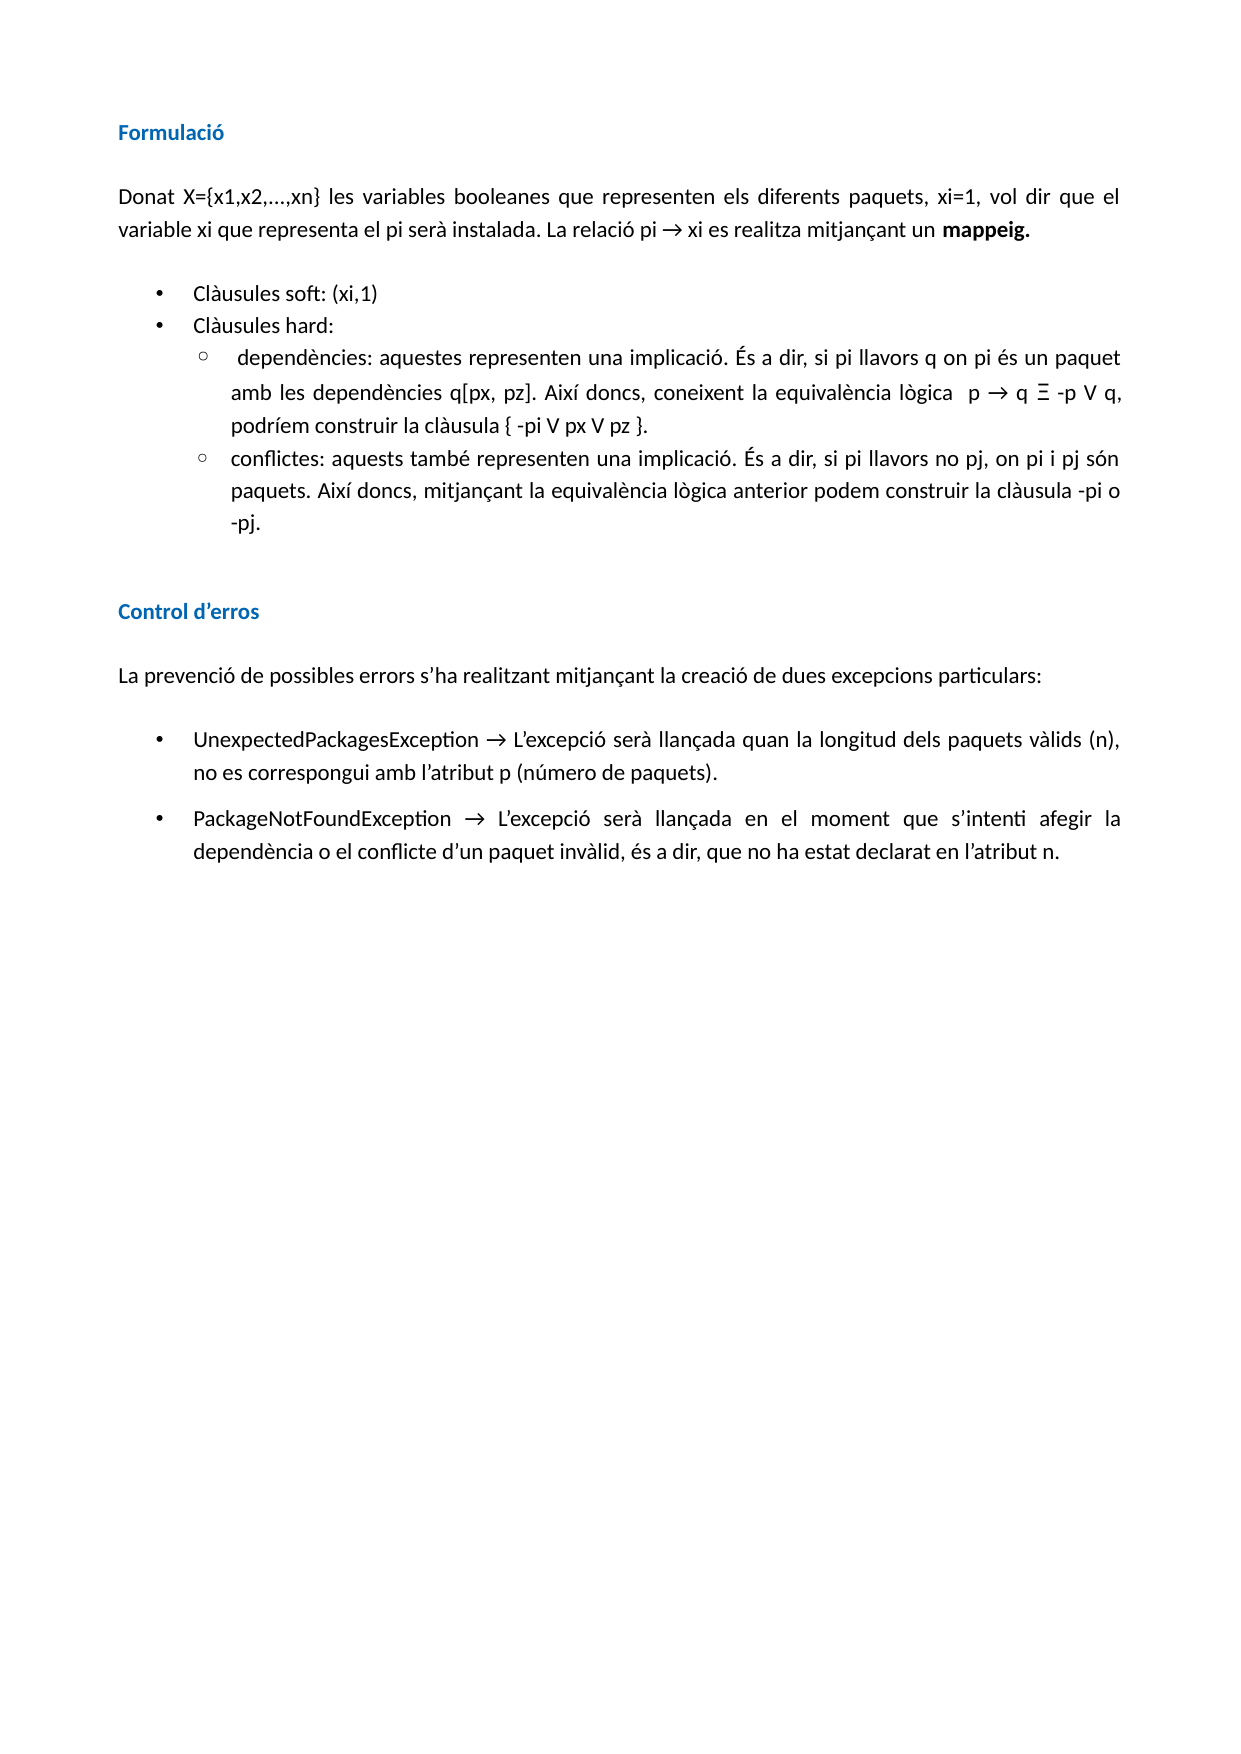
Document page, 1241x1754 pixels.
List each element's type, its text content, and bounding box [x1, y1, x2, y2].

text La prevenció de possibles errors s’ha realitzant mitjançant la creació de dues excepcions particulars: [118, 661, 1122, 689]
list UnexpectedPackagesException → L’excepció serà llançada quan la longitud dels paquets vàlids (n), no es correspongui amb l’atribut p (número de paquets). [156, 726, 1122, 786]
list PackageNotFoundException → L’excepció serà llançada en el moment que s’intenti afegir la dependència o el conflicte d’un paquet invàlid, és a dir, que no ha estat declarat en l’atribut n. [156, 804, 1122, 865]
text Formulació [118, 118, 1122, 146]
list Clàusules soft: (xi,1) [156, 279, 1122, 307]
list Clàusules hard: [156, 311, 1122, 339]
list dependències: aquestes representen una implicació. És a dir, si pi llavors q on pi és un paquet amb les dependències q[px, pz]. Així doncs, coneixent la equivalència lògica p → q Ξ -p V q, podríem construir la clàusula { -pi V px V pz }. [193, 343, 1122, 439]
text Donat X={x1,x2,...,xn} les variables booleanes que representen els diferents paquets, xi=1, vol dir que el variable xi que representa el pi serà instalada. La relació pi → xi es realitza mitjançant un mappeig. [118, 182, 1122, 243]
list conflictes: aquests també representen una implicació. És a dir, si pi llavors no pj, on pi i pj són paquets. Així doncs, mitjançant la equivalència lògica anterior podem construir la clàusula -pi o -pj. [193, 444, 1122, 536]
text Control d’erros [118, 597, 1122, 625]
